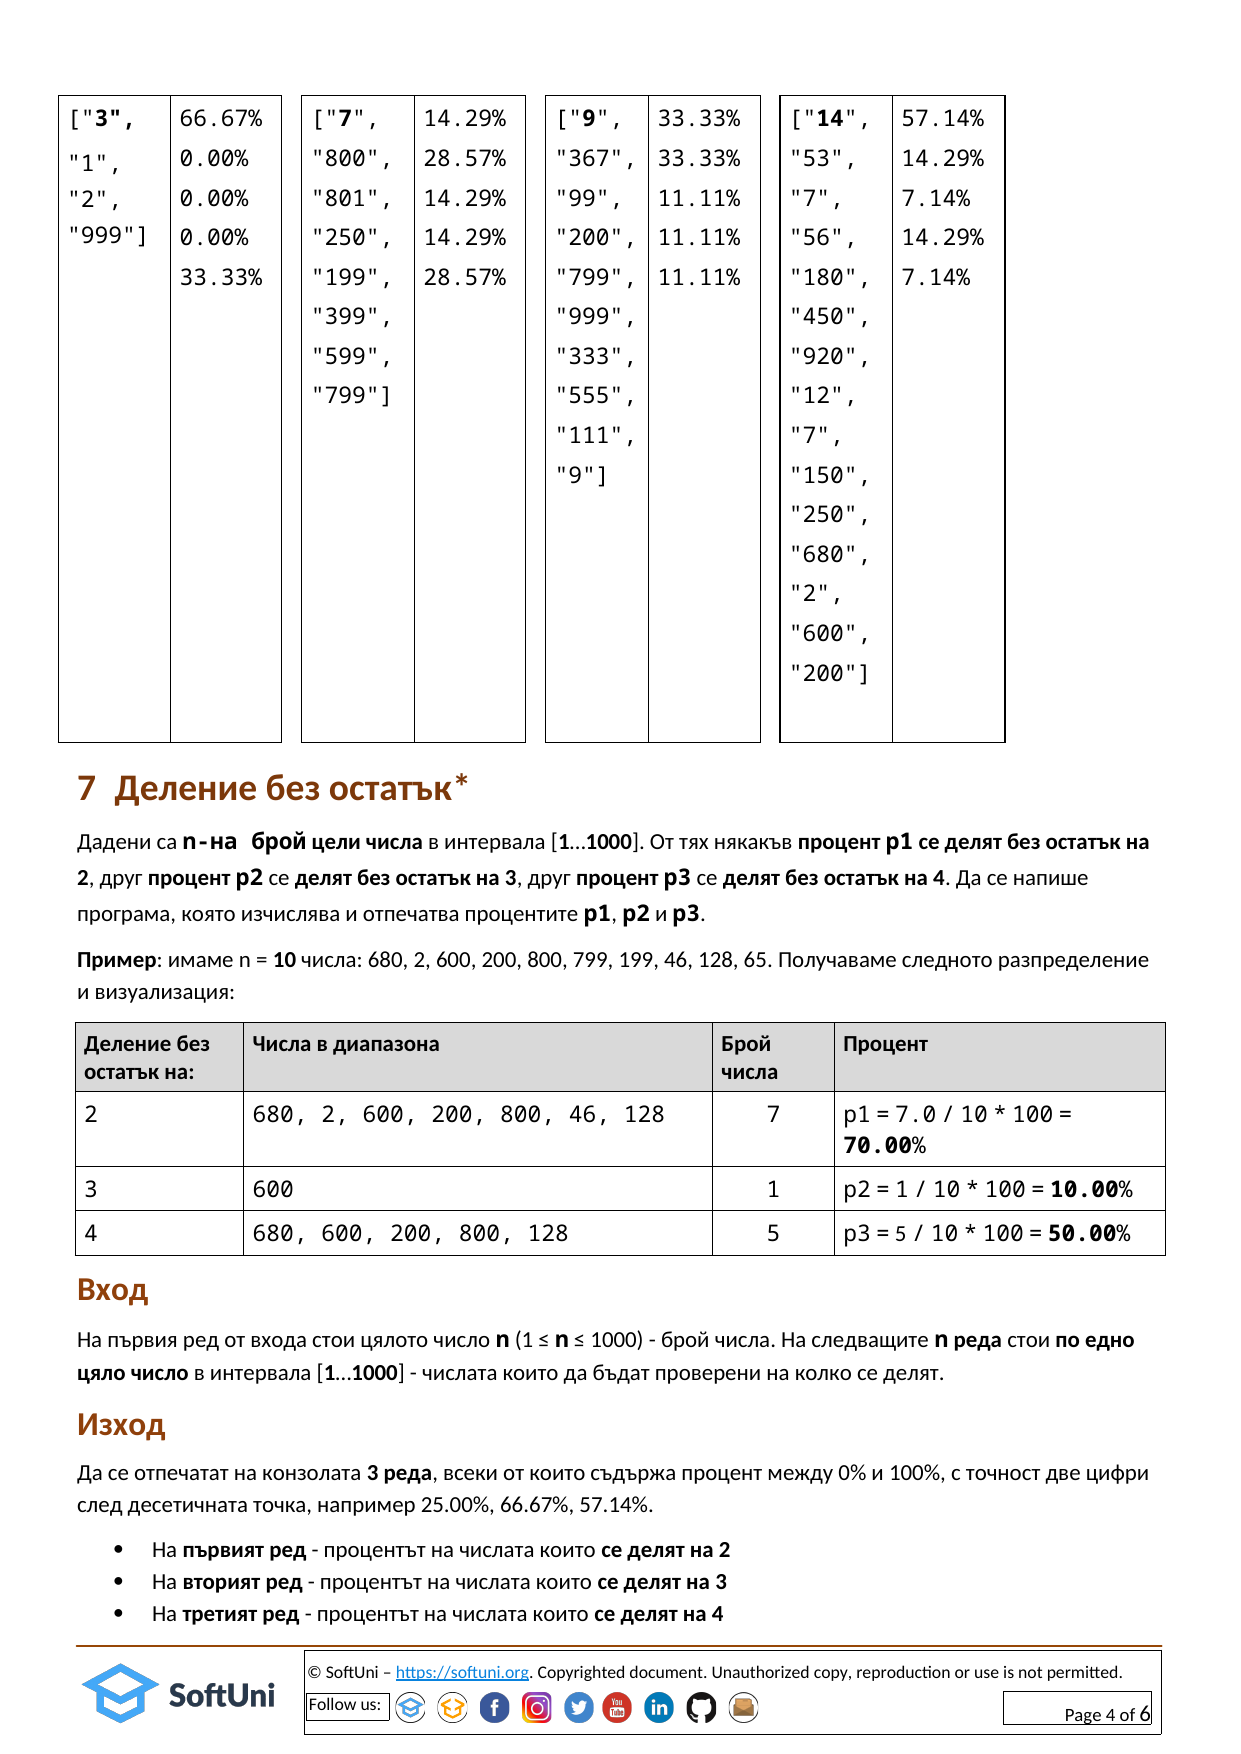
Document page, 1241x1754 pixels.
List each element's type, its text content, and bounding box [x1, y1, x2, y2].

text Пример: имаме n = 10 числа: 680, 2, 600, 200, 800, 799, 199, 46, 128, 65. Получаваме следното разпределение и визуализация: [77, 945, 1163, 1005]
subtitle Деление без остатък* [77, 763, 1163, 809]
picture [644, 1714, 653, 1723]
picture [480, 1692, 510, 1723]
table_header Деление без остатък на: [76, 1023, 243, 1091]
table_header [761, 95, 779, 742]
text Да се отпечатат на конзолата 3 реда, всеки от които съдържа процент между 0% и 100%, с точност две цифри след десетичната точка, например 25.00%, 66.67%, 57.14%. [77, 1458, 1163, 1518]
subtitle Вход [77, 1268, 1163, 1309]
table_cell 7 [713, 1092, 834, 1166]
subtitle Изход [77, 1403, 1163, 1444]
table_cell 14.29% 28.57% 14.29% 14.29% 28.57% [415, 96, 525, 742]
table_cell 680, 600, 200, 800, 128 [244, 1211, 712, 1254]
table_header Процент [835, 1023, 1165, 1091]
picture [686, 1692, 717, 1723]
table_cell 33.33% 33.33% 11.11% 11.11% 11.11% [649, 96, 760, 742]
table_cell 4 [76, 1211, 243, 1254]
picture [665, 1692, 674, 1701]
list На първият ред - процентът на числата които се делят на 2 [114, 1535, 1163, 1563]
table_cell 600 [244, 1167, 712, 1210]
table_cell p1 = 7.0 / 10 * 100 = 70.00% [835, 1092, 1165, 1166]
picture [437, 1692, 468, 1723]
picture [602, 1692, 632, 1723]
list На вторият ред - процентът на числата които се делят на 3 [114, 1567, 1163, 1595]
table_header [526, 95, 545, 742]
table_cell 5 [713, 1211, 834, 1254]
table_header Брой числа [713, 1023, 834, 1091]
text Дадени са n-на брой цели числа в интервала [1…1000]. От тях някакъв процент p1 се делят без остатък на 2, друг процент p2 се делят без остатък на 3, друг процент p3 се делят без остатък на 4. Да се напише програма, която изчислява и отпечатва процентите p1, p2 и p3. [77, 824, 1163, 928]
table_cell ["3", "1", "2", "999"] [59, 96, 170, 742]
table_header [282, 95, 301, 742]
list На третият ред - процентът на числата които се делят на 4 [114, 1599, 1163, 1628]
picture [644, 1692, 653, 1701]
picture [395, 1692, 425, 1723]
table_cell 2 [76, 1092, 243, 1166]
table_cell ["9", "367", "99", "200", "799", "999", "333", "555", "111", "9"] [546, 96, 648, 742]
picture [522, 1692, 552, 1723]
table_cell ["7", "800", "801", "250", "199", "399", "599", "799"] [302, 96, 414, 742]
table_cell p2 = 1 / 10 * 100 = 10.00% [835, 1167, 1165, 1210]
table_cell ["14", "53", "7", "56", "180", "450", "920", "12", "7", "150", "250", "680", "2", "600", "200"] [781, 96, 892, 742]
table_header Числа в диапазона [244, 1023, 712, 1091]
picture [658, 1705, 667, 1714]
picture [564, 1692, 594, 1723]
picture [75, 1658, 281, 1729]
table_cell 57.14% 14.29% 7.14% 14.29% 7.14% [893, 96, 1004, 742]
picture [728, 1692, 759, 1723]
picture [665, 1714, 674, 1723]
table_cell 1 [713, 1167, 834, 1210]
table_cell p3 = 5 / 10 * 100 = 50.00% [835, 1211, 1165, 1254]
text На първия ред от входа стои цялото число n (1 ≤ n ≤ 1000) - брой числа. На следващите n реда стои по едно цяло число в интервала [1…1000] - числата които да бъдат проверени на колко се делят. [77, 1323, 1163, 1387]
table_cell 3 [76, 1167, 243, 1210]
table_cell 66.67% 0.00% 0.00% 0.00% 33.33% [171, 96, 281, 742]
table_cell 680, 2, 600, 200, 800, 46, 128 [244, 1092, 712, 1166]
